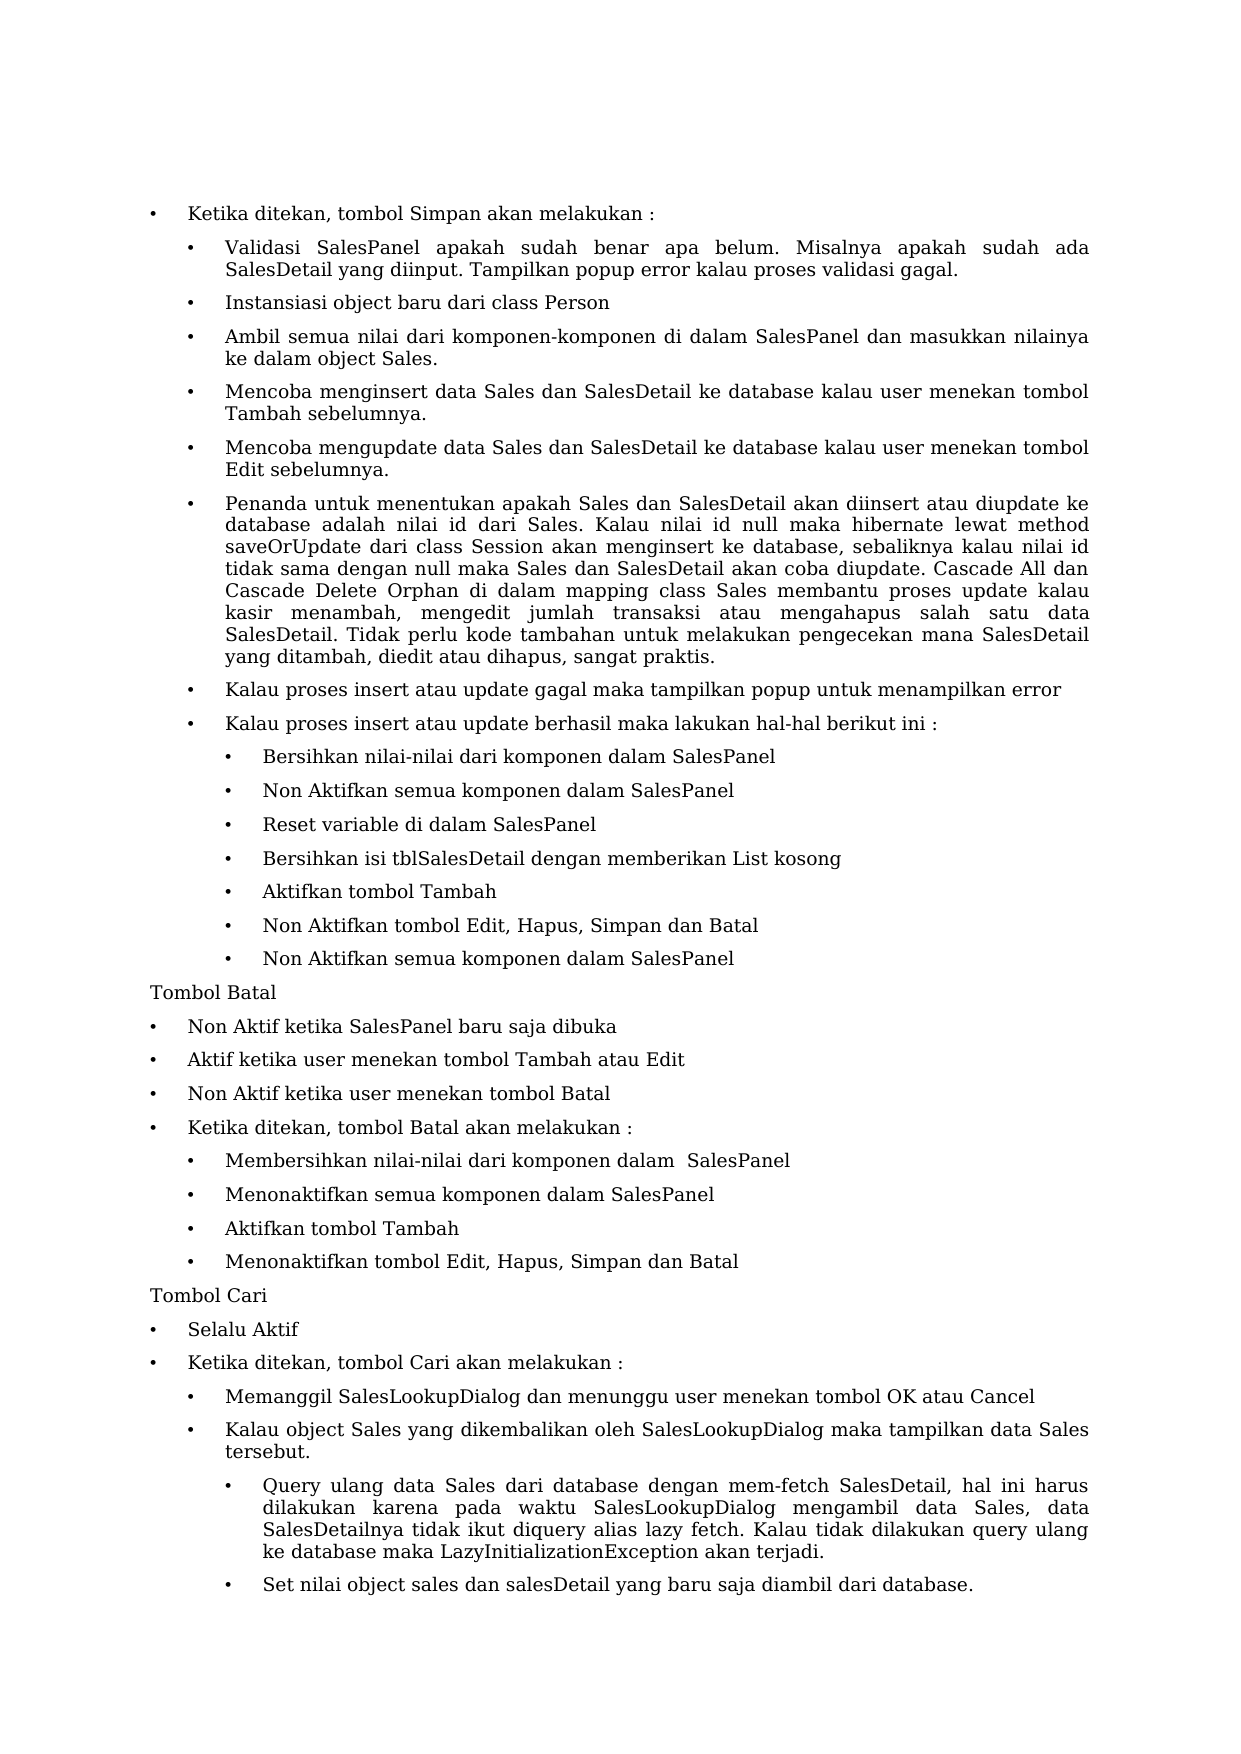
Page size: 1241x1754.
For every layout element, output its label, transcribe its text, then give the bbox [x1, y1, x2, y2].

list Bersihkan nilai-nilai dari komponen dalam SalesPanel [225, 747, 1091, 768]
list Non Aktif ketika SalesPanel baru saja dibuka [150, 1016, 1091, 1038]
list Non Aktifkan tombol Edit, Hapus, Simpan dan Batal [225, 915, 1091, 937]
list Kalau proses insert atau update gagal maka tampilkan popup untuk menampilkan error [187, 679, 1091, 701]
list Reset variable di dalam SalesPanel [225, 814, 1091, 836]
list Mencoba mengupdate data Sales dan SalesDetail ke database kalau user menekan tombol Edit sebelumnya. [187, 437, 1091, 481]
list Bersihkan isi tblSalesDetail dengan memberikan List kosong [225, 847, 1091, 869]
list Query ulang data Sales dari database dengan mem-fetch SalesDetail, hal ini harus dilakukan karena pada waktu SalesLookupDialog mengambil data Sales, data SalesDetailnya tidak ikut diquery alias lazy fetch. Kalau tidak dilakukan query ulang ke database maka LazyInitializationException akan terjadi. [225, 1475, 1091, 1562]
list Menonaktifkan tombol Edit, Hapus, Simpan dan Batal [187, 1251, 1091, 1273]
list Ketika ditekan, tombol Simpan akan melakukan : [150, 203, 1091, 225]
list Set nilai object sales dan salesDetail yang baru saja diambil dari database. [225, 1574, 1091, 1596]
list Menonaktifkan semua komponen dalam SalesPanel [187, 1184, 1091, 1206]
list Aktifkan tombol Tambah [225, 881, 1091, 903]
list Kalau proses insert atau update berhasil maka lakukan hal-hal berikut ini : [187, 713, 1091, 735]
list Ambil semua nilai dari komponen-komponen di dalam SalesPanel dan masukkan nilainya ke dalam object Sales. [187, 326, 1091, 370]
list Membersihkan nilai-nilai dari komponen dalam SalesPanel [187, 1150, 1091, 1172]
text Tombol Batal [150, 982, 1091, 1004]
list Non Aktifkan semua komponen dalam SalesPanel [225, 780, 1091, 802]
list Mencoba menginsert data Sales dan SalesDetail ke database kalau user menekan tombol Tambah sebelumnya. [187, 381, 1091, 425]
text Tombol Cari [150, 1285, 1091, 1307]
list Non Aktifkan semua komponen dalam SalesPanel [225, 948, 1091, 970]
list Penanda untuk menentukan apakah Sales dan SalesDetail akan diinsert atau diupdate ke database adalah nilai id dari Sales. Kalau nilai id null maka hibernate lewat method saveOrUpdate dari class Session akan menginsert ke database, sebaliknya kalau nilai id tidak sama dengan null maka Sales dan SalesDetail akan coba diupdate. Cascade All dan Cascade Delete Orphan di dalam mapping class Sales membantu proses update kalau kasir menambah, mengedit jumlah transaksi atau mengahapus salah satu data SalesDetail. Tidak perlu kode tambahan untuk melakukan pengecekan mana SalesDetail yang ditambah, diedit atau dihapus, sangat praktis. [187, 492, 1091, 667]
list Instansiasi object baru dari class Person [187, 292, 1091, 314]
list Aktifkan tombol Tambah [187, 1218, 1091, 1239]
list Validasi SalesPanel apakah sudah benar apa belum. Misalnya apakah sudah ada SalesDetail yang diinput. Tampilkan popup error kalau proses validasi gagal. [187, 237, 1091, 281]
list Selalu Aktif [150, 1318, 1091, 1340]
list Ketika ditekan, tombol Batal akan melakukan : [150, 1117, 1091, 1138]
list Ketika ditekan, tombol Cari akan melakukan : [150, 1352, 1091, 1374]
list Aktif ketika user menekan tombol Tambah atau Edit [150, 1049, 1091, 1071]
list Memanggil SalesLookupDialog dan menunggu user menekan tombol OK atau Cancel [187, 1386, 1091, 1408]
list Non Aktif ketika user menekan tombol Batal [150, 1083, 1091, 1105]
list Kalau object Sales yang dikembalikan oleh SalesLookupDialog maka tampilkan data Sales tersebut. [187, 1419, 1091, 1463]
